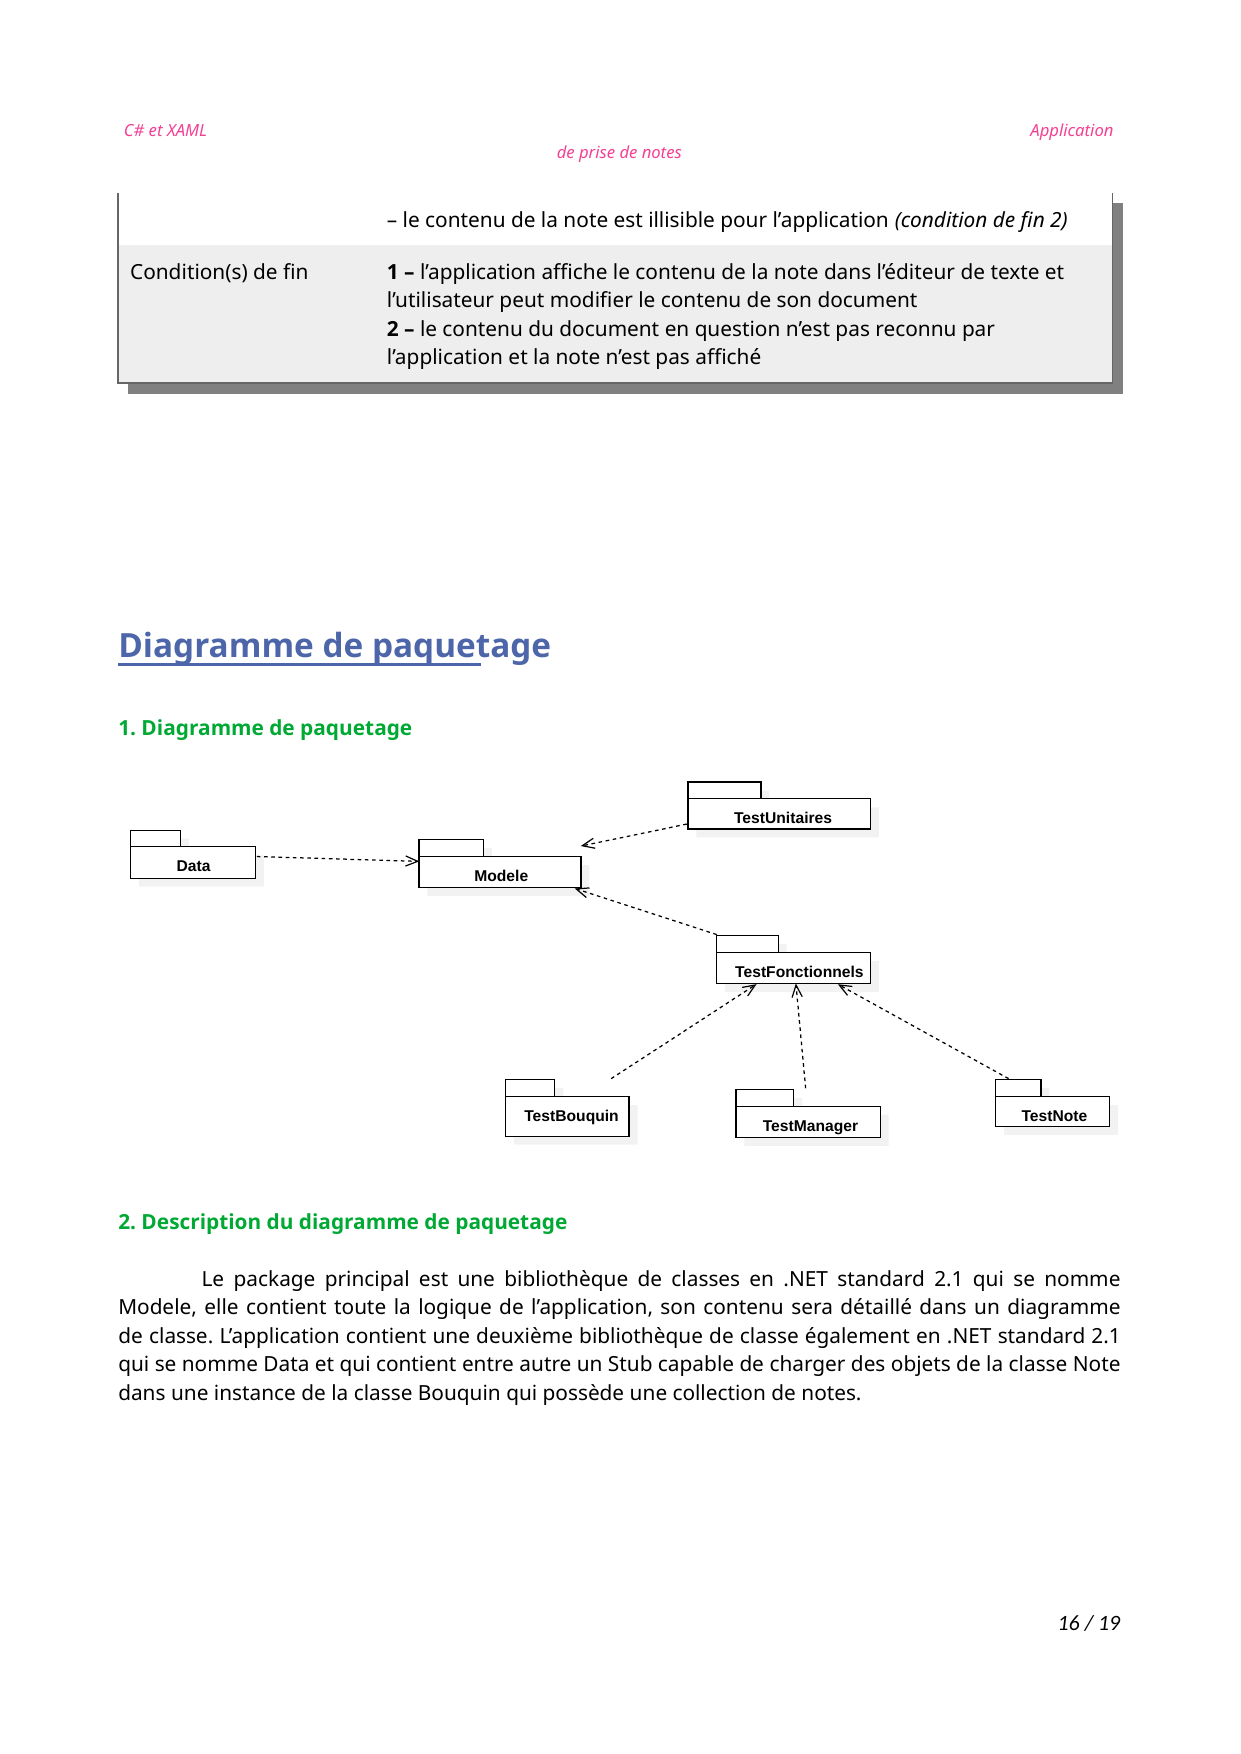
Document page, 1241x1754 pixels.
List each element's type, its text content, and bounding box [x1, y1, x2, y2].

table_cell 1 – l’application affiche le contenu de la note dans l’éditeur de texte et l’utilisateur peut modifier le contenu de son document 2 – le contenu du document en question n’est pas reconnu par l’application et la note n’est pas affiché [375, 245, 1112, 382]
table_cell Condition(s) de fin [119, 245, 375, 382]
text Le package principal est une bibliothèque de classes en .NET standard 2.1 qui se nomme Modele, elle contient toute la logique de l’application, son contenu sera détaillé dans un diagramme de classe. L’application contient une deuxième bibliothèque de classe également en .NET standard 2.1 qui se nomme Data et qui contient entre autre un Stub capable de charger des objets de la classe Note dans une instance de la classe Bouquin qui possède une collection de notes. [118, 1264, 1122, 1406]
table_cell – le contenu de la note est illisible pour l’application (condition de fin 2) [375, 193, 1112, 245]
text Diagramme de paquetage [118, 622, 1122, 667]
text 1. Diagramme de paquetage [118, 713, 1122, 741]
text 2. Description du diagramme de paquetage [118, 1207, 1122, 1235]
table_cell [119, 193, 375, 245]
